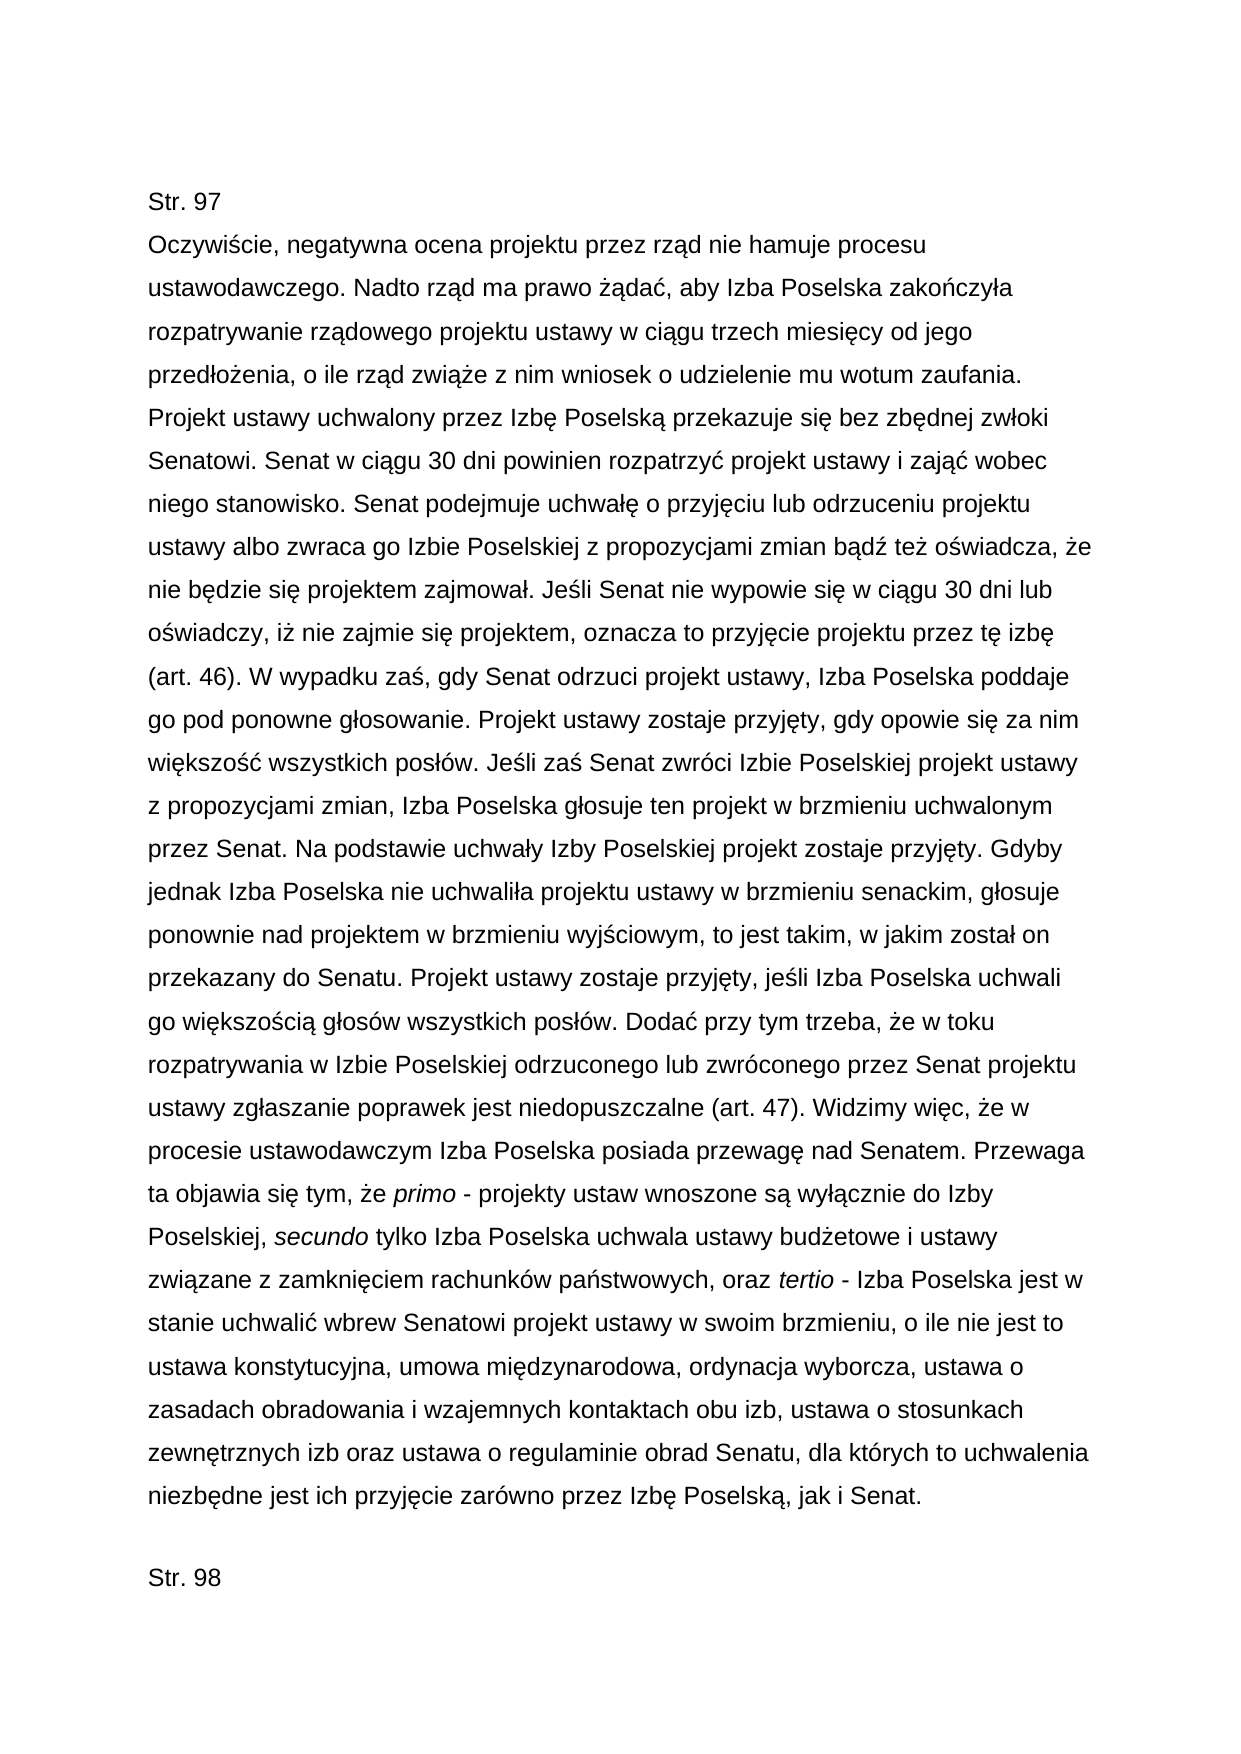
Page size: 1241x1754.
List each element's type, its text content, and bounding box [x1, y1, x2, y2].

text Str. 98 [148, 1563, 1093, 1592]
text Str. 97 [148, 187, 1093, 216]
text Oczywiście, negatywna ocena projektu przez rząd nie hamuje procesu ustawodawczego. Nadto rząd ma prawo żądać, aby Izba Poselska zakończyła rozpatrywanie rządowego projektu ustawy w ciągu trzech miesięcy od jego przedłożenia, o ile rząd zwiąże z nim wniosek o udzielenie mu wotum zaufania. Projekt ustawy uchwalony przez Izbę Poselską przekazuje się bez zbędnej zwłoki Senatowi. Senat w ciągu 30 dni powinien rozpatrzyć projekt ustawy i zająć wobec niego stanowisko. Senat podejmuje uchwałę o przyjęciu lub odrzuceniu projektu ustawy albo zwraca go Izbie Poselskiej z propozycjami zmian bądź też oświadcza, że nie będzie się projektem zajmował. Jeśli Senat nie wypowie się w ciągu 30 dni lub oświadczy, iż nie zajmie się projektem, oznacza to przyjęcie projektu przez tę izbę (art. 46). W wypadku zaś, gdy Senat odrzuci projekt ustawy, Izba Poselska poddaje go pod ponowne głosowanie. Projekt ustawy zostaje przyjęty, gdy opowie się za nim większość wszystkich posłów. Jeśli zaś Senat zwróci Izbie Poselskiej projekt ustawy z propozycjami zmian, Izba Poselska głosuje ten projekt w brzmieniu uchwalonym przez Senat. Na podstawie uchwały Izby Poselskiej projekt zostaje przyjęty. Gdyby jednak Izba Poselska nie uchwaliła projektu ustawy w brzmieniu senackim, głosuje ponownie nad projektem w brzmieniu wyjściowym, to jest takim, w jakim został on przekazany do Senatu. Projekt ustawy zostaje przyjęty, jeśli Izba Poselska uchwali go większością głosów wszystkich posłów. Dodać przy tym trzeba, że w toku rozpatrywania w Izbie Poselskiej odrzuconego lub zwróconego przez Senat projektu ustawy zgłaszanie poprawek jest niedopuszczalne (art. 47). Widzimy więc, że w procesie ustawodawczym Izba Poselska posiada przewagę nad Senatem. Przewaga ta objawia się tym, że primo - projekty ustaw wnoszone są wyłącznie do Izby Poselskiej, secundo tylko Izba Poselska uchwala ustawy budżetowe i ustawy związane z zamknięciem rachunków państwowych, oraz tertio - Izba Poselska jest w stanie uchwalić wbrew Senatowi projekt ustawy w swoim brzmieniu, o ile nie jest to ustawa konstytucyjna, umowa międzynarodowa, ordynacja wyborcza, ustawa o zasadach obradowania i wzajemnych kontaktach obu izb, ustawa o stosunkach zewnętrznych izb oraz ustawa o regulaminie obrad Senatu, dla których to uchwalenia niezbędne jest ich przyjęcie zarówno przez Izbę Poselską, jak i Senat. [148, 230, 1093, 1509]
